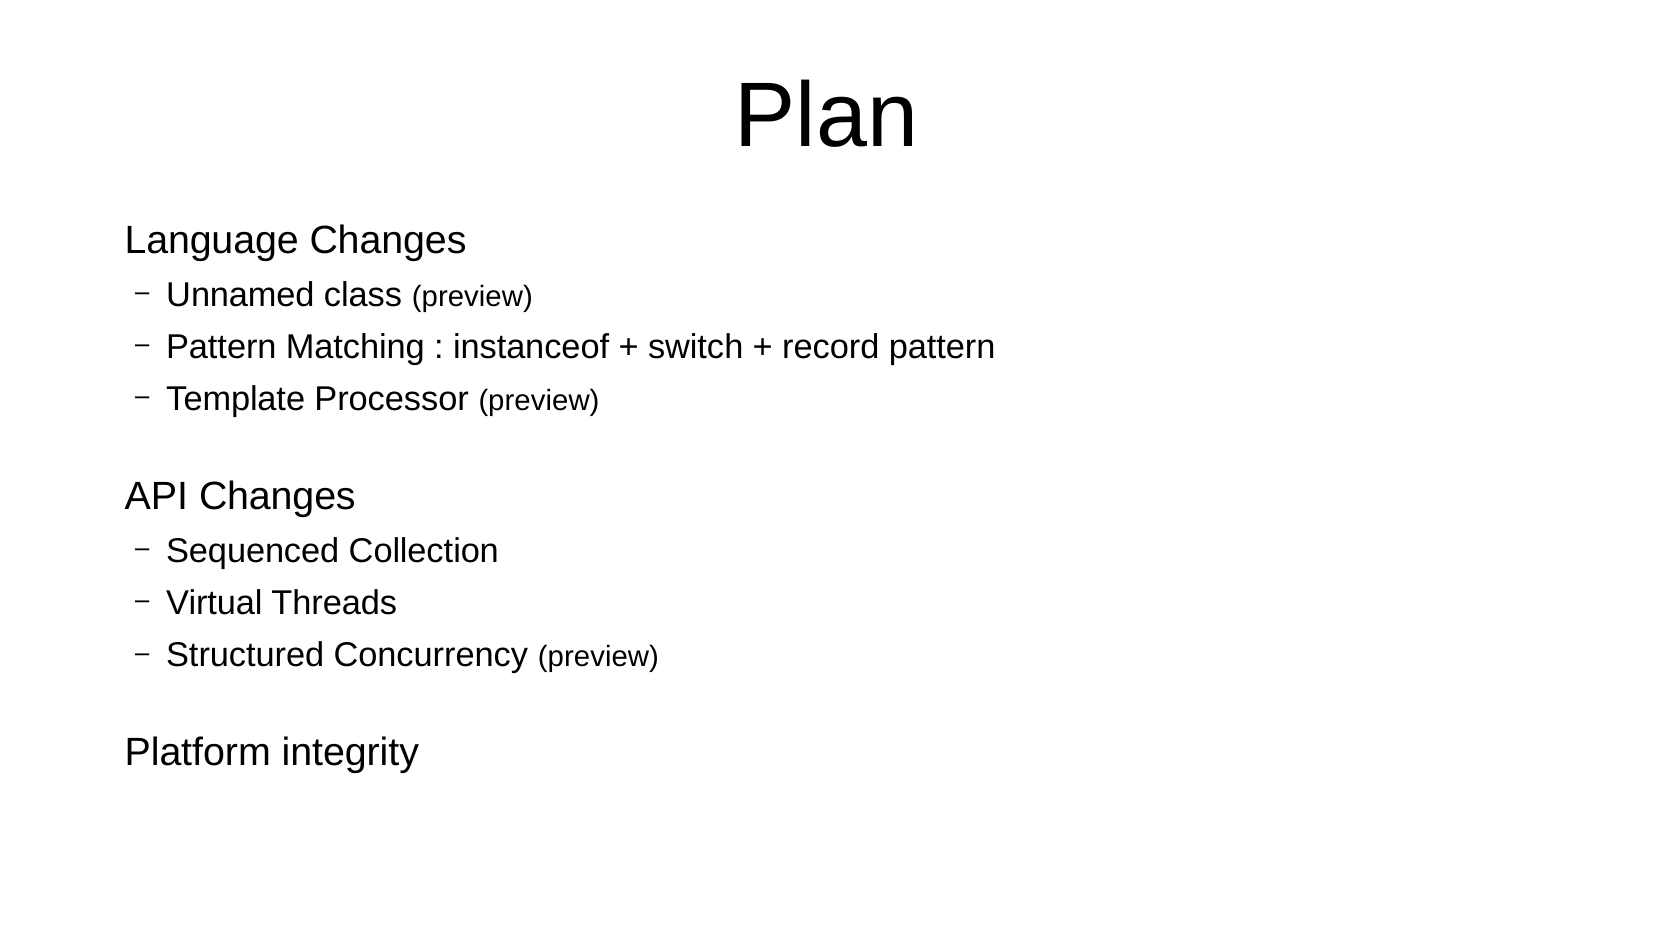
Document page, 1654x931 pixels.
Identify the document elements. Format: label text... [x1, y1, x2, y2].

title Plan [82, 37, 1571, 193]
list Language Changes Unnamed class (preview) Pattern Matching : instanceof + switch + record pattern Template Processor (preview) API Changes Sequenced Collection Virtual Threads Structured Concurrency (preview) Platform integrity [82, 217, 1571, 826]
